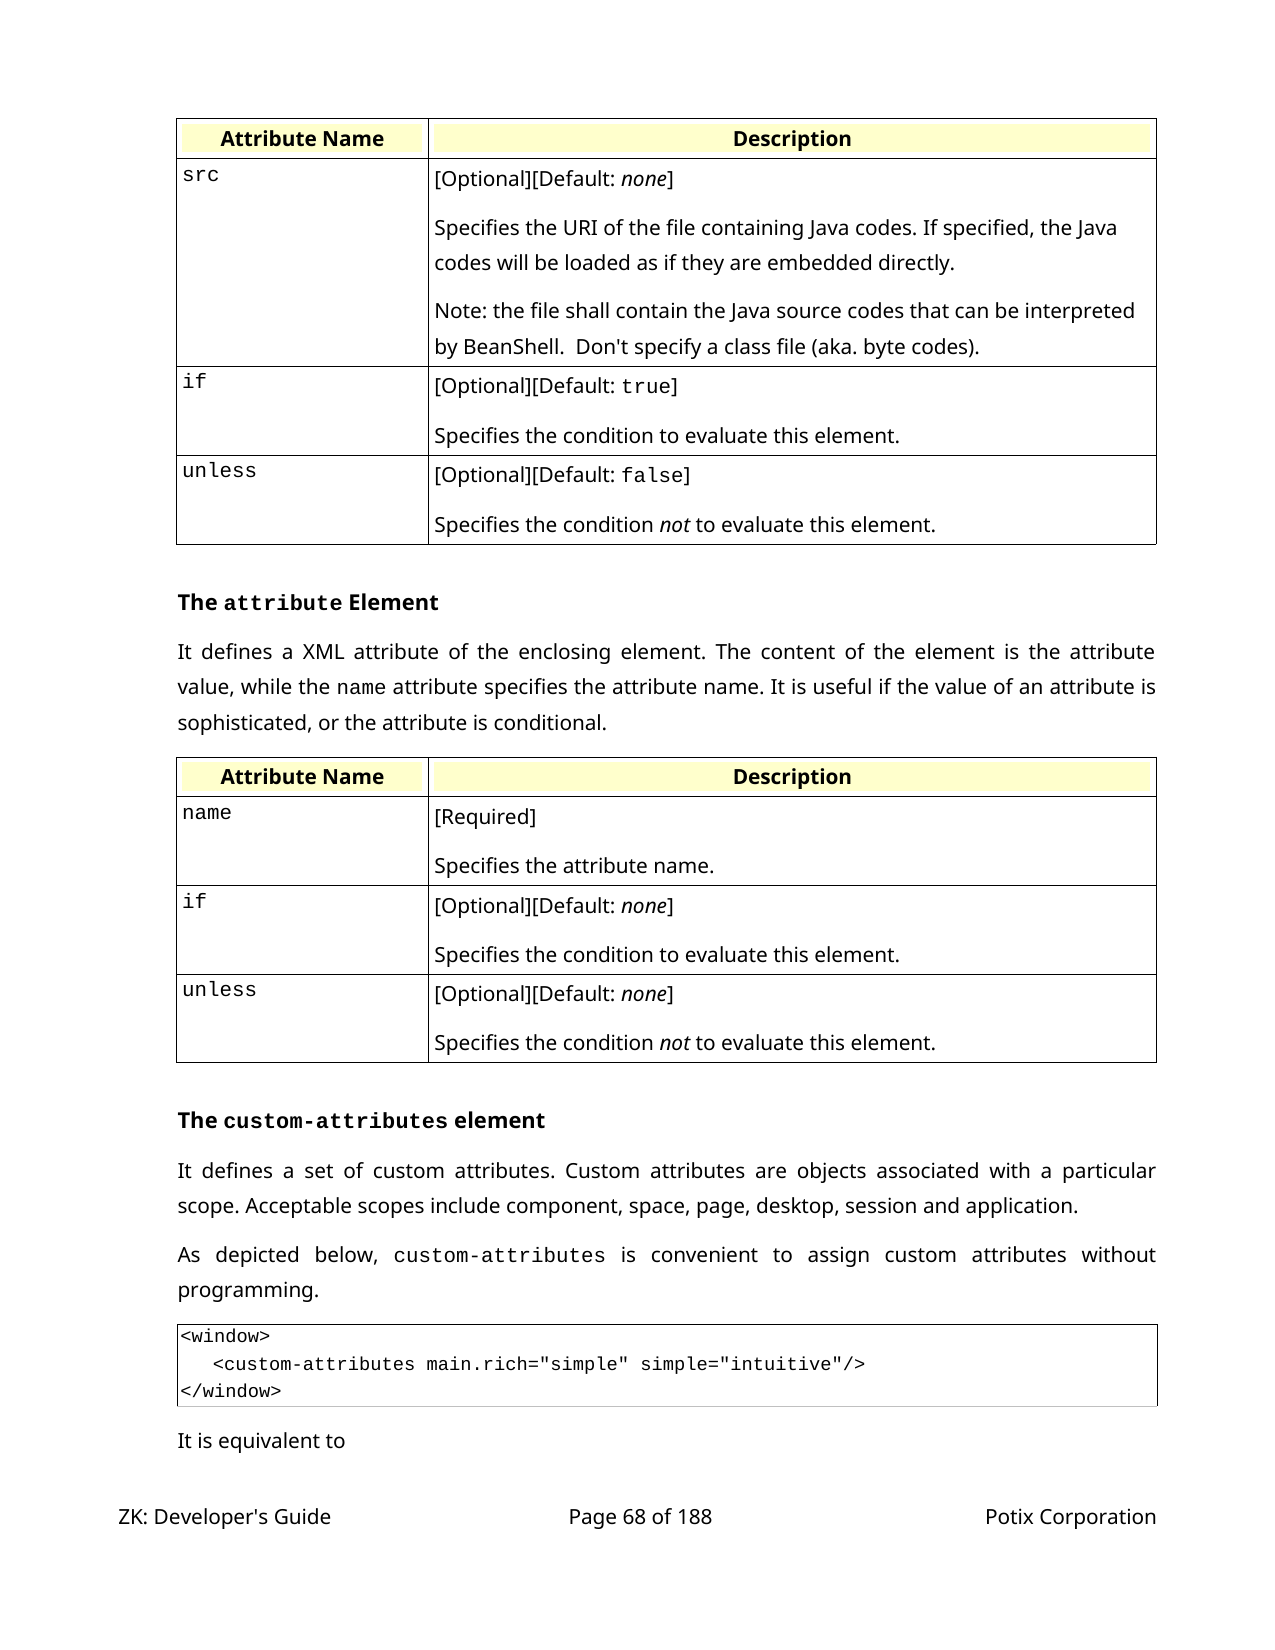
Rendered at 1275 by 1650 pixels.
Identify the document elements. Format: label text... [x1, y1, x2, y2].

table_header Attribute Name [177, 758, 428, 796]
table_cell [Optional][Default: none] Specifies the condition not to evaluate this element. [429, 975, 1156, 1062]
subtitle The custom-attributes element [177, 1105, 1157, 1135]
table_cell if [177, 367, 428, 455]
table_cell src [177, 159, 428, 366]
text <custom-attributes main.rich="simple" simple="intuitive"/> [178, 1351, 1157, 1376]
table_header Attribute Name [177, 119, 428, 158]
text </window> [178, 1378, 1157, 1406]
table_cell unless [177, 975, 428, 1062]
text It defines a XML attribute of the enclosing element. The content of the element is the attribute value, while the name attribute specifies the attribute name. It is useful if the value of an attribute is sophisticated, or the attribute is conditional. [177, 637, 1157, 736]
text It is equivalent to [177, 1426, 1157, 1455]
table_cell if [177, 886, 428, 974]
table_cell name [177, 797, 428, 885]
table_header Description [429, 119, 1156, 158]
table_cell [Optional][Default: none] Specifies the condition to evaluate this element. [429, 886, 1156, 974]
table_cell [Optional][Default: true] Specifies the condition to evaluate this element. [429, 367, 1156, 455]
table_cell [Optional][Default: none] Specifies the URI of the file containing Java codes. If specified, the Java codes will be loaded as if they are embedded directly. Note: the file shall contain the Java source codes that can be interpreted by BeanShell. Don't specify a class file (aka. byte codes). [429, 159, 1156, 366]
text <window> [178, 1325, 1157, 1348]
subtitle The attribute Element [177, 586, 1157, 616]
table_cell unless [177, 456, 428, 544]
table_cell [Required] Specifies the attribute name. [429, 797, 1156, 885]
text As depicted below, custom-attributes is convenient to assign custom attributes without programming. [177, 1240, 1157, 1303]
text It defines a set of custom attributes. Custom attributes are objects associated with a particular scope. Acceptable scopes include component, space, page, desktop, session and application. [177, 1156, 1157, 1219]
table_header Description [429, 758, 1156, 796]
table_cell [Optional][Default: false] Specifies the condition not to evaluate this element. [429, 456, 1156, 544]
